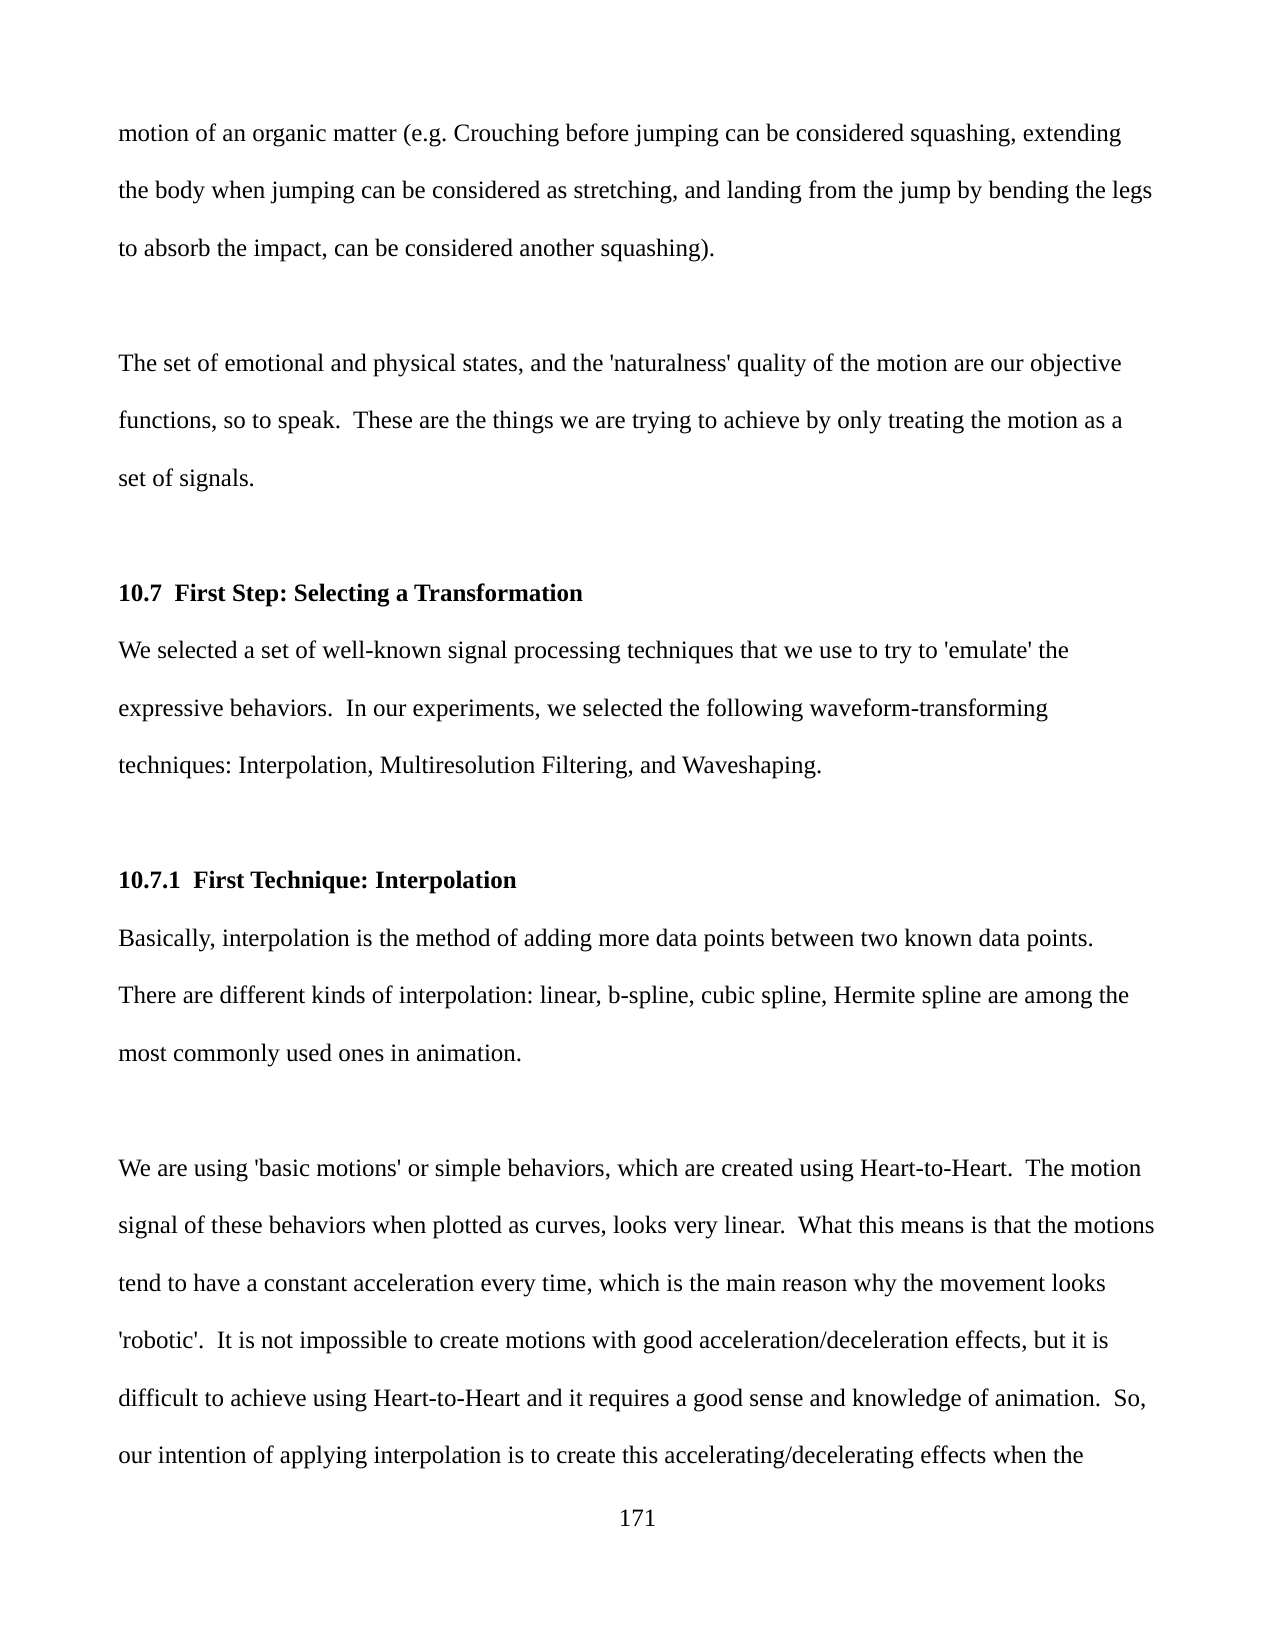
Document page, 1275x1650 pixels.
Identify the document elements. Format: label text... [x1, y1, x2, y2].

text 10.7.1 First Technique: Interpolation [118, 866, 1157, 894]
text 10.7 First Step: Selecting a Transformation [118, 578, 1157, 607]
text The set of emotional and physical states, and the 'naturalness' quality of the motion are our objective functions, so to speak. These are the things we are trying to achieve by only treating the motion as a set of signals. [118, 348, 1157, 492]
text motion of an organic matter (e.g. Crouching before jumping can be considered squashing, extending the body when jumping can be considered as stretching, and landing from the jump by bending the legs to absorb the impact, can be considered another squashing). [118, 118, 1157, 262]
text We selected a set of well-known signal processing techniques that we use to try to 'emulate' the expressive behaviors. In our experiments, we selected the following waveform-transforming techniques: Interpolation, Multiresolution Filtering, and Waveshaping. [118, 636, 1157, 779]
text We are using 'basic motions' or simple behaviors, which are created using Heart-to-Heart. The motion signal of these behaviors when plotted as curves, looks very linear. What this means is that the motions tend to have a constant acceleration every time, which is the main reason why the movement looks 'robotic'. It is not impossible to create motions with good acceleration/deceleration effects, but it is difficult to achieve using Heart-to-Heart and it requires a good sense and knowledge of animation. So, our intention of applying interpolation is to create this accelerating/decelerating effects when the [118, 1153, 1157, 1469]
text Basically, interpolation is the method of adding more data points between two known data points. There are different kinds of interpolation: linear, b-spline, cubic spline, Hermite spline are among the most commonly used ones in animation. [118, 923, 1157, 1067]
